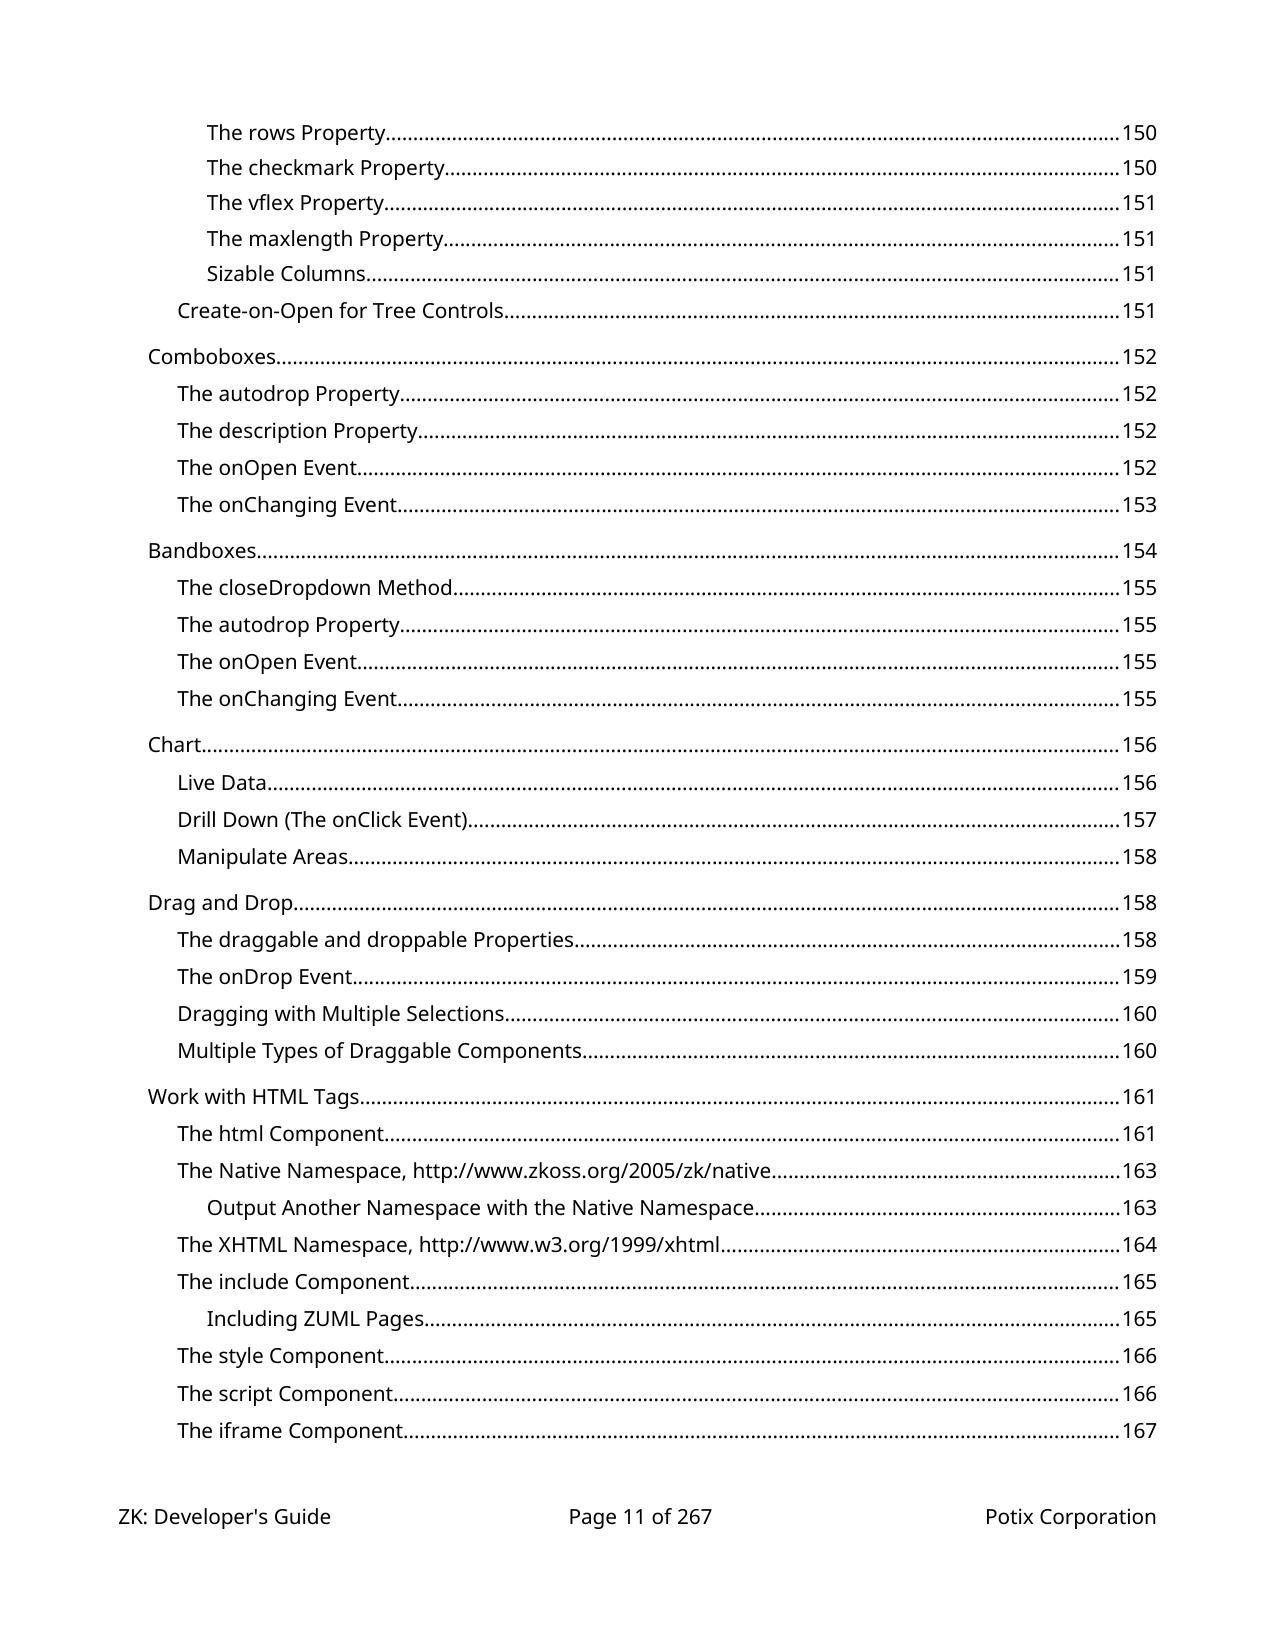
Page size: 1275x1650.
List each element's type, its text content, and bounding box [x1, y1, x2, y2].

text The vflex Property 151 [207, 188, 1157, 217]
text The rows Property 150 [207, 118, 1157, 146]
text Output Another Namespace with the Native Namespace 163 [207, 1193, 1157, 1221]
text The autodrop Property 155 [177, 610, 1157, 639]
text Drag and Drop 158 [148, 888, 1157, 916]
text The script Component 166 [177, 1379, 1157, 1407]
text Work with HTML Tags 161 [148, 1082, 1157, 1110]
text The XHTML Namespace, http://www.w3.org/1999/xhtml 164 [177, 1230, 1157, 1258]
text The autodrop Property 152 [177, 379, 1157, 407]
text The include Component 165 [177, 1267, 1157, 1296]
text Dragging with Multiple Selections 160 [177, 999, 1157, 1027]
text The onOpen Event 152 [177, 453, 1157, 481]
text Multiple Types of Draggable Components 160 [177, 1036, 1157, 1064]
text The style Component 166 [177, 1342, 1157, 1370]
text Drill Down (The onClick Event) 157 [177, 805, 1157, 833]
text Bandboxes 154 [148, 536, 1157, 564]
text The onChanging Event 155 [177, 684, 1157, 713]
text The draggable and droppable Properties 158 [177, 925, 1157, 953]
text The html Component 161 [177, 1119, 1157, 1147]
text The onOpen Event 155 [177, 647, 1157, 676]
text The closeDropdown Method 155 [177, 573, 1157, 602]
text The maxlength Property 151 [207, 224, 1157, 252]
text The onChanging Event 153 [177, 490, 1157, 518]
text Sizable Columns 151 [207, 259, 1157, 287]
text Comboboxes 152 [148, 342, 1157, 370]
text The description Property 152 [177, 416, 1157, 444]
text Including ZUML Pages 165 [207, 1304, 1157, 1333]
text Create-on-Open for Tree Controls 151 [177, 296, 1157, 324]
text The Native Namespace, http://www.zkoss.org/2005/zk/native 163 [177, 1156, 1157, 1184]
text Live Data 156 [177, 768, 1157, 796]
text The iframe Component 167 [177, 1416, 1157, 1444]
text The onDrop Event 159 [177, 962, 1157, 990]
text Manipulate Areas 158 [177, 842, 1157, 870]
text The checkmark Property 150 [207, 153, 1157, 182]
text Chart 156 [148, 731, 1157, 759]
